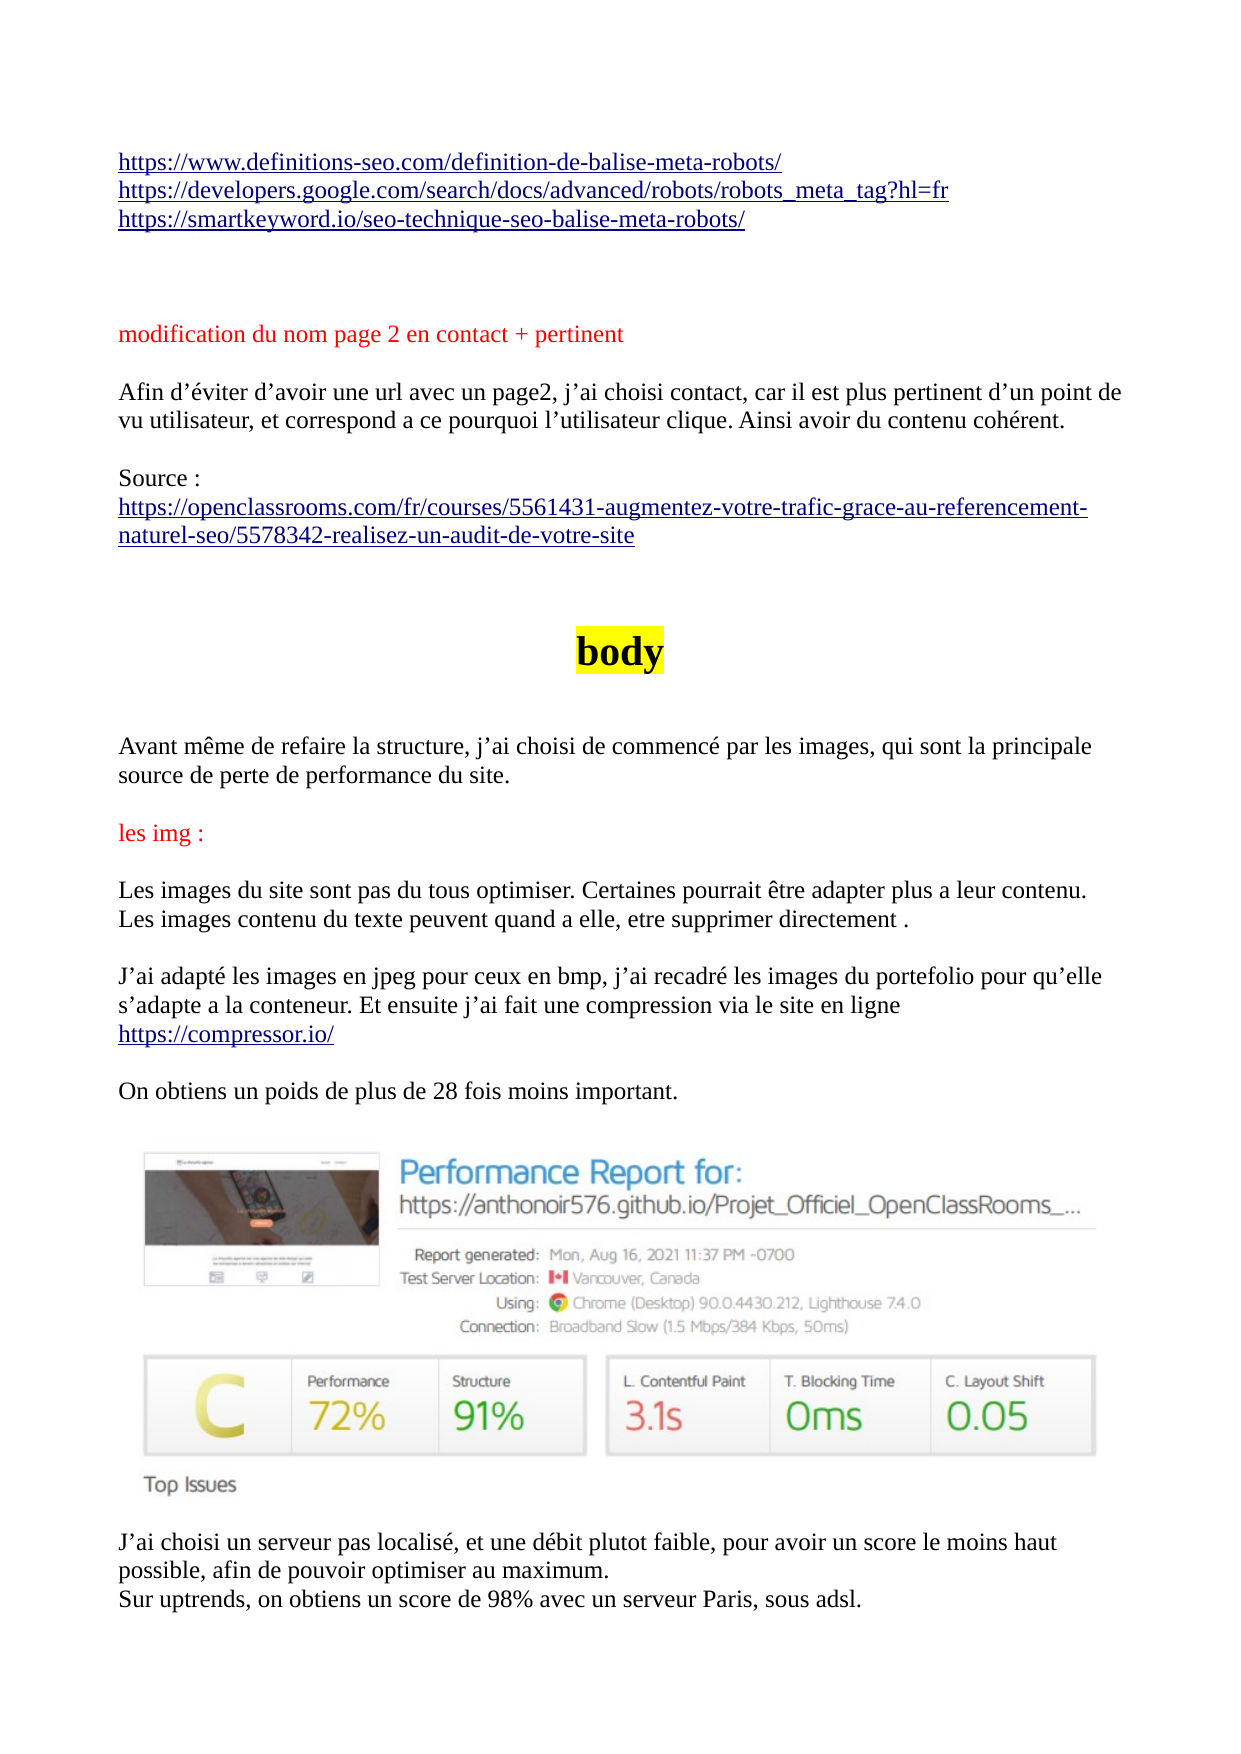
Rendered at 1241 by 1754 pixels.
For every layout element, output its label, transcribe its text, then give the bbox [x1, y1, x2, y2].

text Afin d’éviter d’avoir une url avec un page2, j’ai choisi contact, car il est plus pertinent d’un point de vu utilisateur, et correspond a ce pourquoi l’utilisateur clique. Ainsi avoir du contenu cohérent. [118, 377, 1122, 434]
text https://www.definitions-seo.com/definition-de-balise-meta-robots/ [118, 147, 1122, 176]
text Avant même de refaire la structure, j’ai choisi de commencé par les images, qui sont la principale source de perte de performance du site. [118, 731, 1122, 789]
text https://developers.google.com/search/docs/advanced/robots/robots_meta_tag?hl=fr [118, 176, 1122, 204]
text les img : [118, 818, 1122, 846]
text Sur uptrends, on obtiens un score de 98% avec un serveur Paris, sous adsl. [118, 1584, 1122, 1613]
text Les images du site sont pas du tous optimiser. Certaines pourrait être adapter plus a leur contenu. Les images contenu du texte peuvent quand a elle, etre supprimer directement . [118, 875, 1122, 933]
text J’ai choisi un serveur pas localisé, et une débit plutot faible, pour avoir un score le moins haut possible, afin de pouvoir optimiser au maximum. [118, 1527, 1122, 1584]
text On obtiens un poids de plus de 28 fois moins important. [118, 1076, 1122, 1105]
text modification du nom page 2 en contact + pertinent [118, 319, 1122, 348]
text Source : [118, 463, 1122, 492]
text https://openclassrooms.com/fr/courses/5561431-augmentez-votre-trafic-grace-au-referencement-naturel-seo/5578342-realisez-un-audit-de-votre-site [118, 492, 1122, 549]
text J’ai adapté les images en jpeg pour ceux en bmp, j’ai recadré les images du portefolio pour qu’elle s’adapte a la conteneur. Et ensuite j’ai fait une compression via le site en ligne https://compressor.io/ [118, 961, 1122, 1048]
text body [118, 626, 1122, 674]
text https://smartkeyword.io/seo-technique-seo-balise-meta-robots/ [118, 204, 1122, 233]
